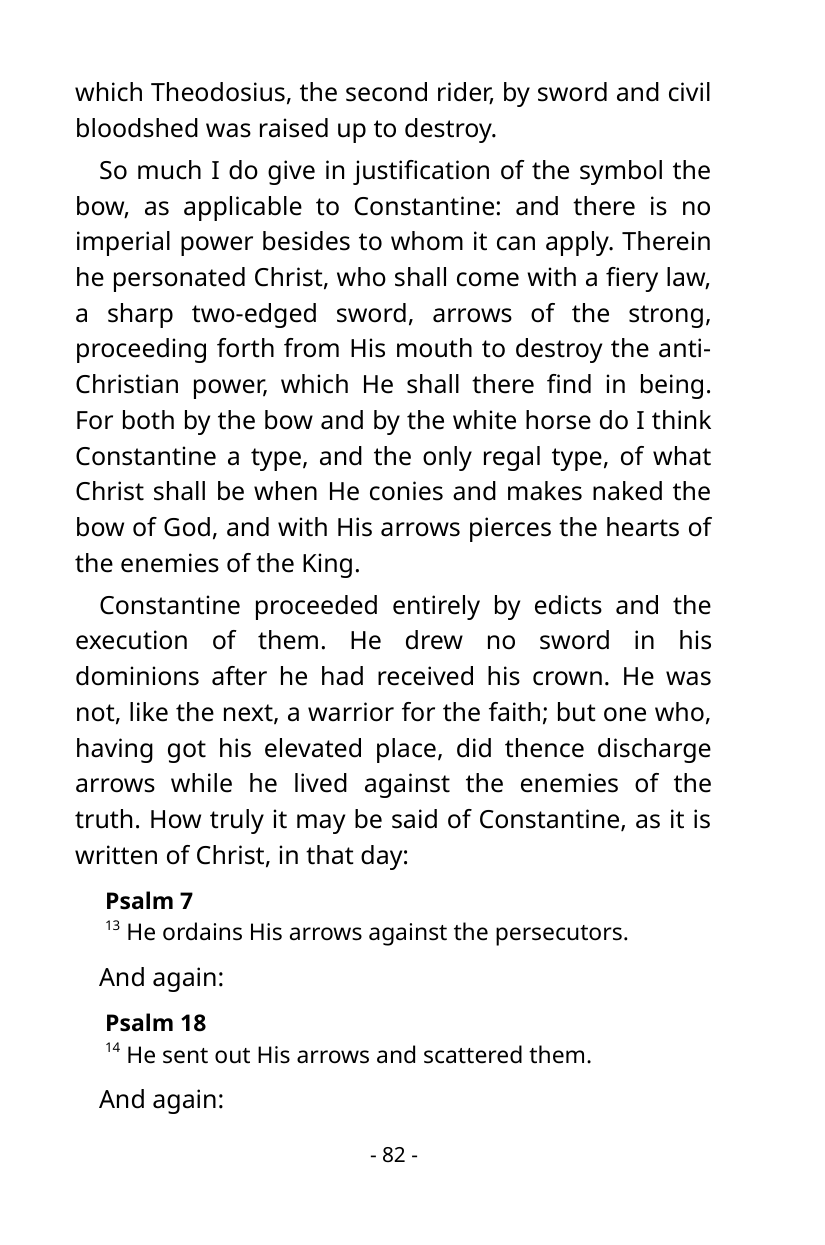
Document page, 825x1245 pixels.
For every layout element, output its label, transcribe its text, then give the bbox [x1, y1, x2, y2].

text So much I do give in justification of the symbol the bow, as applicable to Constantine: and there is no imperial power besides to whom it can apply. Therein he personated Christ, who shall come with a fiery law, a sharp two-edged sword, arrows of the strong, proceeding forth from His mouth to destroy the anti-Christian power, which He shall there find in being. For both by the bow and by the white horse do I think Constantine a type, and the only regal type, of what Christ shall be when He conies and makes naked the bow of God, and with His arrows pierces the hearts of the enemies of the King. [75, 152, 712, 579]
text 14 He sent out His arrows and scattered them. [105, 1038, 682, 1070]
text Constantine proceeded entirely by edicts and the execution of them. He drew no sword in his dominions after he had received his crown. He was not, like the next, a warrior for the faith; but one who, having got his elevated place, did thence discharge arrows while he lived against the enemies of the truth. How truly it may be said of Constantine, as it is written of Christ, in that day: [75, 587, 712, 871]
text 13 He ordains His arrows against the persecutors. [105, 916, 682, 948]
text And again: [75, 959, 712, 994]
text which Theodosius, the second rider, by sword and civil bloodshed was raised up to destroy. [75, 75, 712, 145]
text Psalm 7 [105, 885, 712, 916]
text And again: [75, 1082, 712, 1116]
text Psalm 18 [105, 1007, 712, 1038]
